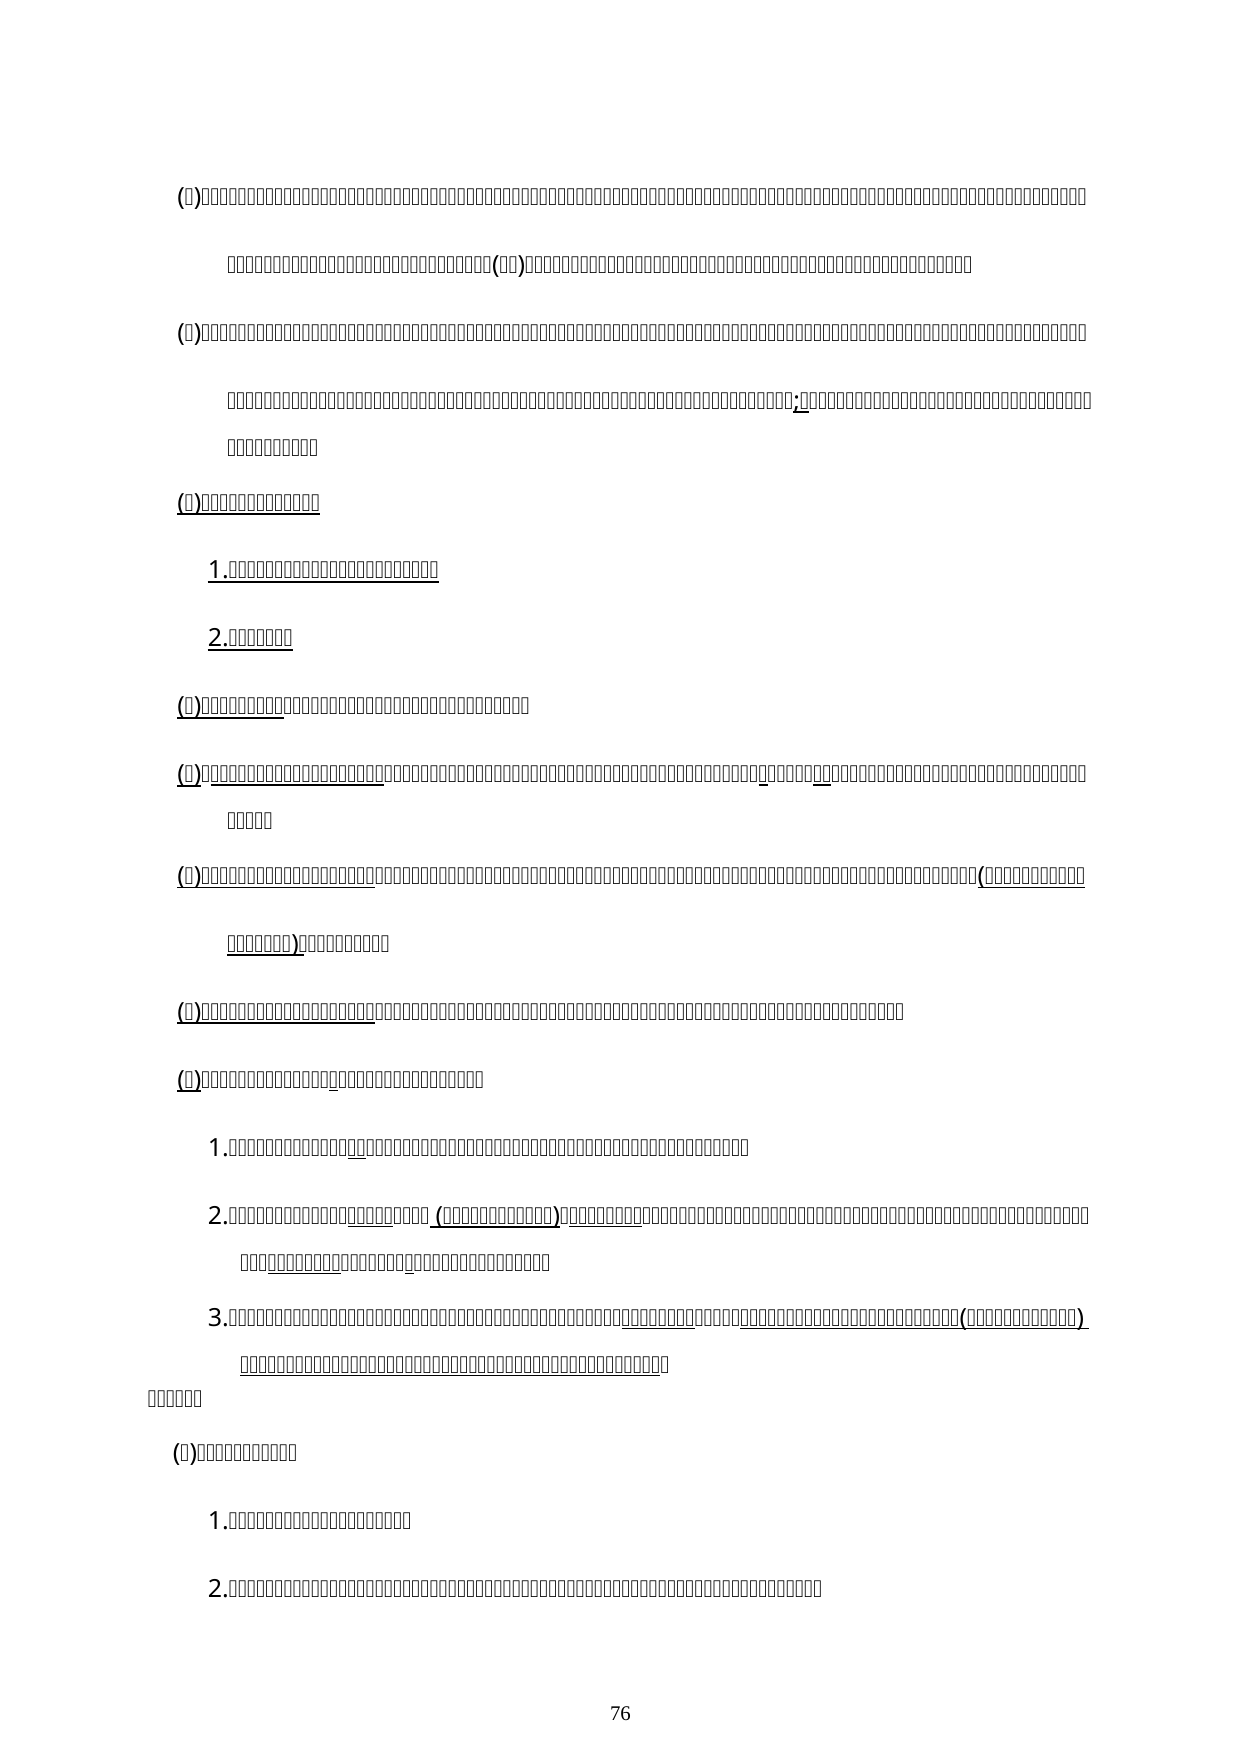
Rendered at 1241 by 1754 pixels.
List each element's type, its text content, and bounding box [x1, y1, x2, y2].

text 五、申請程序 [148, 1384, 1092, 1418]
text (三)補助經費係供學校提昇整體教學品質並建立完善配套機制，學校得基於全校整體性考量，聘請短期任教之教師及補強整修配合改善教學環境所需之硬體，並得運用於聘用編制外之人員或編制內人員（不包括行政人員）除法定給與外之各項人事費支出（例如延聘國內外知名學者、專家、技術人員、博士後研究人員之薪資及延聘國內、外一流師資擔任特聘職教授）;其用以延聘國外優異教師者，任教期間最高薪資得比照其於國外之待遇支領，以提升教學品質。 [177, 297, 1092, 467]
text (七)獎勵大學教學卓越計畫及區域教學資源中心計畫必要之出國計畫，應以學校配合款支應出國人員所需國外差旅費，不得以本部補助經費支用之。學校推動國際化計畫中有編列招收外國學生經費者(例如學校於招生時所提供入學之獎助學金)，由學校配合款勻支。 [177, 841, 1092, 977]
text 2.新建校舍建築。 [208, 603, 1092, 671]
text 1.新聘編制內師資。但國內第一次聘任者，不在此限。 [208, 535, 1092, 603]
text 1.各項補助經費由中心學校保留部分統合推動之經費，其餘配合計畫分配各夥伴學校執行，中心學校應負責經費執行之管控及核銷。 [208, 1112, 1092, 1180]
text (四)前款經費不得用於下列情形： [177, 467, 1092, 535]
text (九)區域教學資源中心計畫，除依前八款規定辦理外，並應符合下列規定： [177, 1044, 1092, 1112]
text 1.申請時間：依本部公告之申請期限提出申請。 [208, 1486, 1092, 1554]
text (二)學校應提出相對應之自籌款支應，並不得低於本部核定總計畫額度之百分之十。依中央對直轄市及縣（市）政府補助辦法第九條及本部對直轄市及縣市政府計畫型補助款處理原則第三點規定，本部對直轄市政府所屬學校之計畫型補助款上限不得逾計畫總額之百分之五十，學校並應依申請(核定)補助額度提出相對之配合款。學校配合款未依原計畫預算支出或提供者，本部得酌情刪減下一年度之補助經費。 [177, 162, 1092, 297]
text (六)因獎勵大學教學卓越計畫及區域教學資源中心計畫增聘之專、兼任研究助理、研究助理及行政助理之待遇，得比照國科會等相關規定辦理。其人事費用得包括勞、健保費；計畫助理之勞退基金或離職儲金，得於業務費項下編列支應。 [177, 739, 1092, 841]
text (五)前二款經費之運用，學校應訂定各項人事費彈性薪資及給與要點，始得據以實施。 [177, 671, 1092, 739]
text 2.申請程序：各校應於規定期間內提報計畫申請。所報計畫應為全校性之教學特色發展計畫，其屬個別系所計畫或單一項目之改進計畫者，不予受理。 [208, 1554, 1092, 1622]
text (一)獎勵大學教學卓越計畫： [148, 1418, 1092, 1486]
text 2.已獲得本部發展國際一流大學及頂尖研究中心計畫 (第二期為邁向頂尖大學計畫)及第二點第一款所定計畫經費補助之學校；其為中心學校者，本部僅補助支應中心運作及統合所需經費；其為夥伴學校者，除該校實際執行第二點第二款所定計畫且協助推動該計畫外，本部不再予以經費補助。 [208, 1180, 1092, 1282]
text 3.所購置之硬體設備應以可發揮跨校間合作利益為前提，缺乏跨校整合性、綜效性之計畫，不宜納入第二點第二款所定計畫中執行。但未獲得本部發展國際一流大學及頂尖研究中心計畫(第二期為邁向頂尖大學計畫)及第二點第一款所定計畫經費補助之學校，為執行全校性推動計畫者得納入區域教學資源中心計畫中執行。 [208, 1282, 1092, 1384]
text (八)獎勵大學教學卓越計畫及區域教學資源中心計畫經費之請撥、支用及核結作業，應依本要點辦理，如有未盡事宜，應依本部補助及委辦經費核撥結報作業要點及相關規定辦理。 [177, 977, 1092, 1044]
